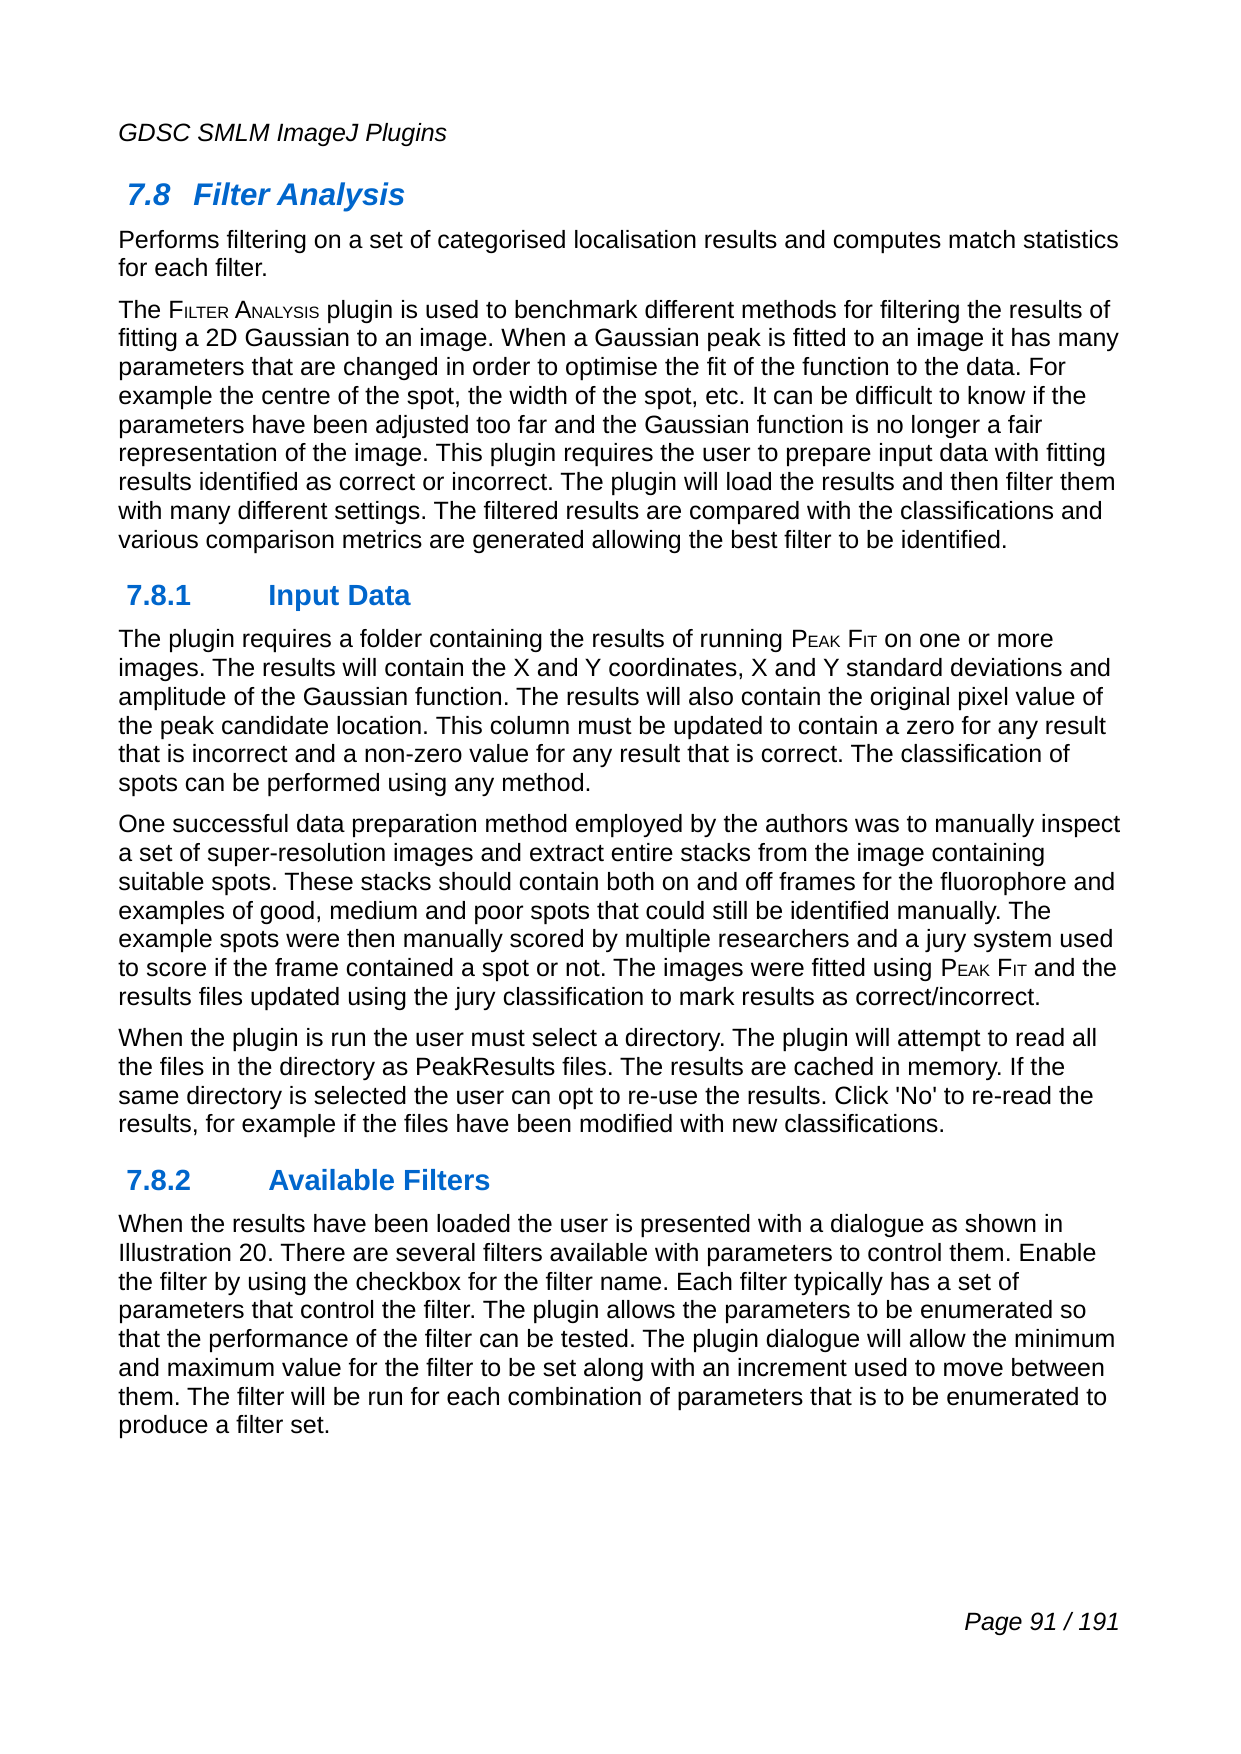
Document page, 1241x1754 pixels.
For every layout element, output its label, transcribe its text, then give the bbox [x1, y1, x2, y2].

text Performs filtering on a set of categorised localisation results and computes match statistics for each filter. [118, 225, 1122, 282]
subtitle Available Filters [118, 1163, 1122, 1197]
text The Filter Analysis plugin is used to benchmark different methods for filtering the results of fitting a 2D Gaussian to an image. When a Gaussian peak is fitted to an image it has many parameters that are changed in order to optimise the fit of the function to the data. For example the centre of the spot, the width of the spot, etc. It can be difficult to know if the parameters have been adjusted too far and the Gaussian function is no longer a fair representation of the image. This plugin requires the user to prepare input data with fitting results identified as correct or incorrect. The plugin will load the results and then filter them with many different settings. The filtered results are compared with the classifications and various comparison metrics are generated allowing the best filter to be identified. [118, 295, 1122, 553]
text When the plugin is run the user must select a directory. The plugin will attempt to read all the files in the directory as PeakResults files. The results are cached in memory. If the same directory is selected the user can opt to re-use the results. Click 'No' to re-read the results, for example if the files have been modified with new classifications. [118, 1023, 1122, 1138]
text When the results have been loaded the user is presented with a dialogue as shown in Illustration 20. There are several filters available with parameters to control them. Enable the filter by using the checkbox for the filter name. Each filter typically has a set of parameters that control the filter. The plugin allows the parameters to be enumerated so that the performance of the filter can be tested. The plugin dialogue will allow the minimum and maximum value for the filter to be set along with an increment used to move between them. The filter will be run for each combination of parameters that is to be enumerated to produce a filter set. [118, 1209, 1122, 1439]
subtitle Input Data [118, 578, 1122, 612]
subtitle Filter Analysis [118, 176, 1122, 212]
text The plugin requires a folder containing the results of running Peak Fit on one or more images. The results will contain the X and Y coordinates, X and Y standard deviations and amplitude of the Gaussian function. The results will also contain the original pixel value of the peak candidate location. This column must be updated to contain a zero for any result that is incorrect and a non-zero value for any result that is correct. The classification of spots can be performed using any method. [118, 624, 1122, 797]
text One successful data preparation method employed by the authors was to manually inspect a set of super-resolution images and extract entire stacks from the image containing suitable spots. These stacks should contain both on and off frames for the fluorophore and examples of good, medium and poor spots that could still be identified manually. The example spots were then manually scored by multiple researchers and a jury system used to score if the frame contained a spot or not. The images were fitted using Peak Fit and the results files updated using the jury classification to mark results as correct/incorrect. [118, 809, 1122, 1011]
